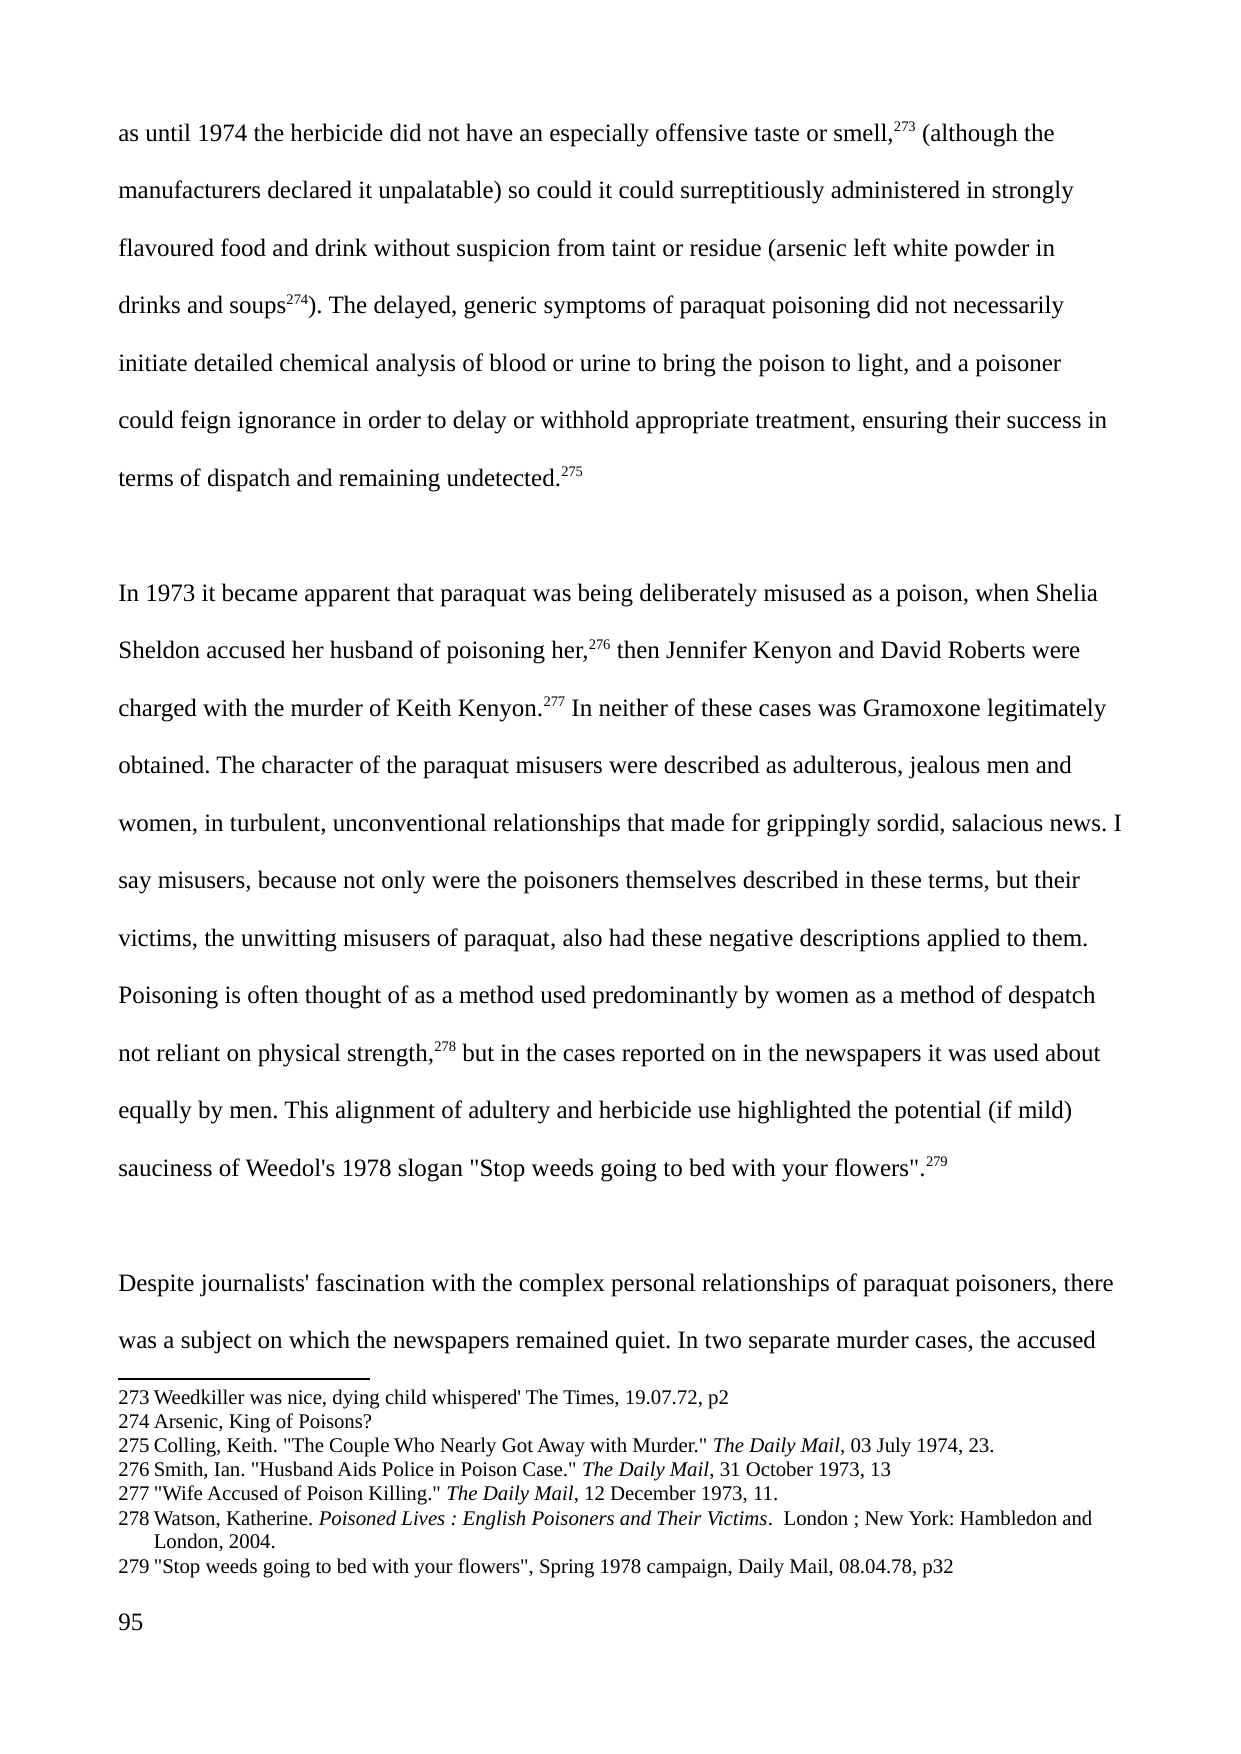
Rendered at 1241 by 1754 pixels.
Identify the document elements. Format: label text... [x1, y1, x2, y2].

text Watson, Katherine. Poisoned Lives : English Poisoners and Their Victims. London ; New York: Hambledon and London, 2004. [118, 1505, 1122, 1553]
text In 1973 it became apparent that paraquat was being deliberately misused as a poison, when Shelia Sheldon accused her husband of poisoning her, then Jennifer Kenyon and David Roberts were charged with the murder of Keith Kenyon. In neither of these cases was Gramoxone legitimately obtained. The character of the paraquat misusers were described as adulterous, jealous men and women, in turbulent, unconventional relationships that made for grippingly sordid, salacious news. I say misusers, because not only were the poisoners themselves described in these terms, but their victims, the unwitting misusers of paraquat, also had these negative descriptions applied to them. Poisoning is often thought of as a method used predominantly by women as a method of despatch not reliant on physical strength, but in the cases reported on in the newspapers it was used about equally by men. This alignment of adultery and herbicide use highlighted the potential (if mild) sauciness of Weedol's 1978 slogan "Stop weeds going to bed with your flowers". [118, 578, 1122, 1182]
text Weedkiller was nice, dying child whispered' The Times, 19.07.72, p2 [118, 1385, 1122, 1409]
text "Stop weeds going to bed with your flowers", Spring 1978 campaign, Daily Mail, 08.04.78, p32 [118, 1553, 1122, 1578]
text Smith, Ian. "Husband Aids Police in Poison Case." The Daily Mail, 31 October 1973, 13 [118, 1457, 1122, 1481]
text "Wife Accused of Poison Killing." The Daily Mail, 12 December 1973, 11. [118, 1481, 1122, 1505]
text Colling, Keith. "The Couple Who Nearly Got Away with Murder." The Daily Mail, 03 July 1974, 23. [118, 1433, 1122, 1457]
text Despite journalists' fascination with the complex personal relationships of paraquat poisoners, there was a subject on which the newspapers remained quiet. In two separate murder cases, the accused [118, 1268, 1122, 1354]
text as until 1974 the herbicide did not have an especially offensive taste or smell, (although the manufacturers declared it unpalatable) so could it could surreptitiously administered in strongly flavoured food and drink without suspicion from taint or residue (arsenic left white powder in drinks and soups). The delayed, generic symptoms of paraquat poisoning did not necessarily initiate detailed chemical analysis of blood or urine to bring the poison to light, and a poisoner could feign ignorance in order to delay or withhold appropriate treatment, ensuring their success in terms of dispatch and remaining undetected. [118, 118, 1122, 492]
text Arsenic, King of Poisons? [118, 1409, 1122, 1433]
